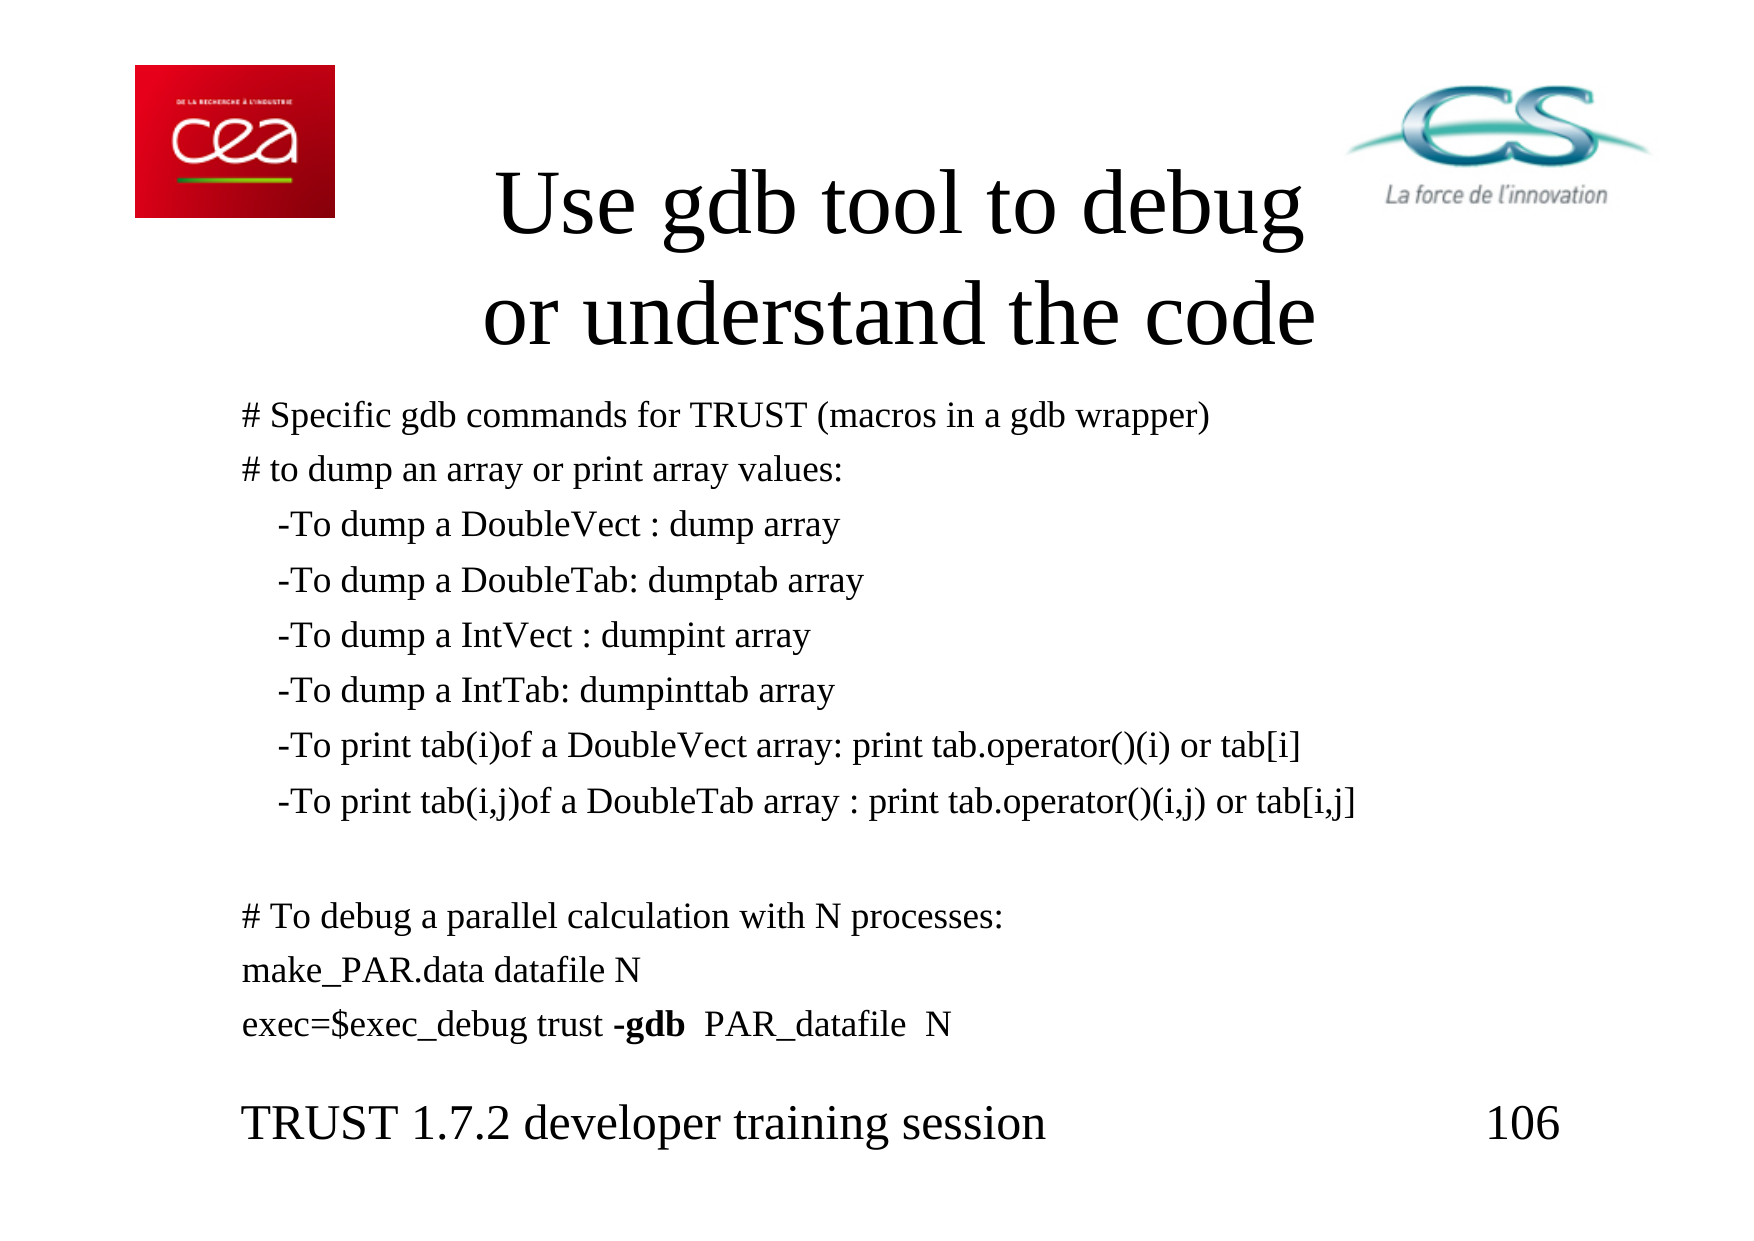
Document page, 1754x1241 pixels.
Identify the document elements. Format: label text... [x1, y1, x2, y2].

list # Specific gdb commands for TRUST (macros in a gdb wrapper) # to dump an array or print array values: -To dump a DoubleVect : dump array -To dump a DoubleTab: dumptab array -To dump a IntVect : dumpint array -To dump a IntTab: dumpinttab array -To print tab(i)of a DoubleVect array: print tab.operator()(i) or tab[i] -To print tab(i,j)of a DoubleTab array : print tab.operator()(i,j) or tab[i,j] # To debug a parallel calculation with N processes: make_PAR.data datafile N exec=$exec_debug trust -gdb PAR_datafile N [226, 382, 1577, 1056]
title Use gdb tool to debug or understand the code [225, 127, 1576, 377]
picture [1340, 73, 1662, 218]
picture [135, 65, 335, 218]
